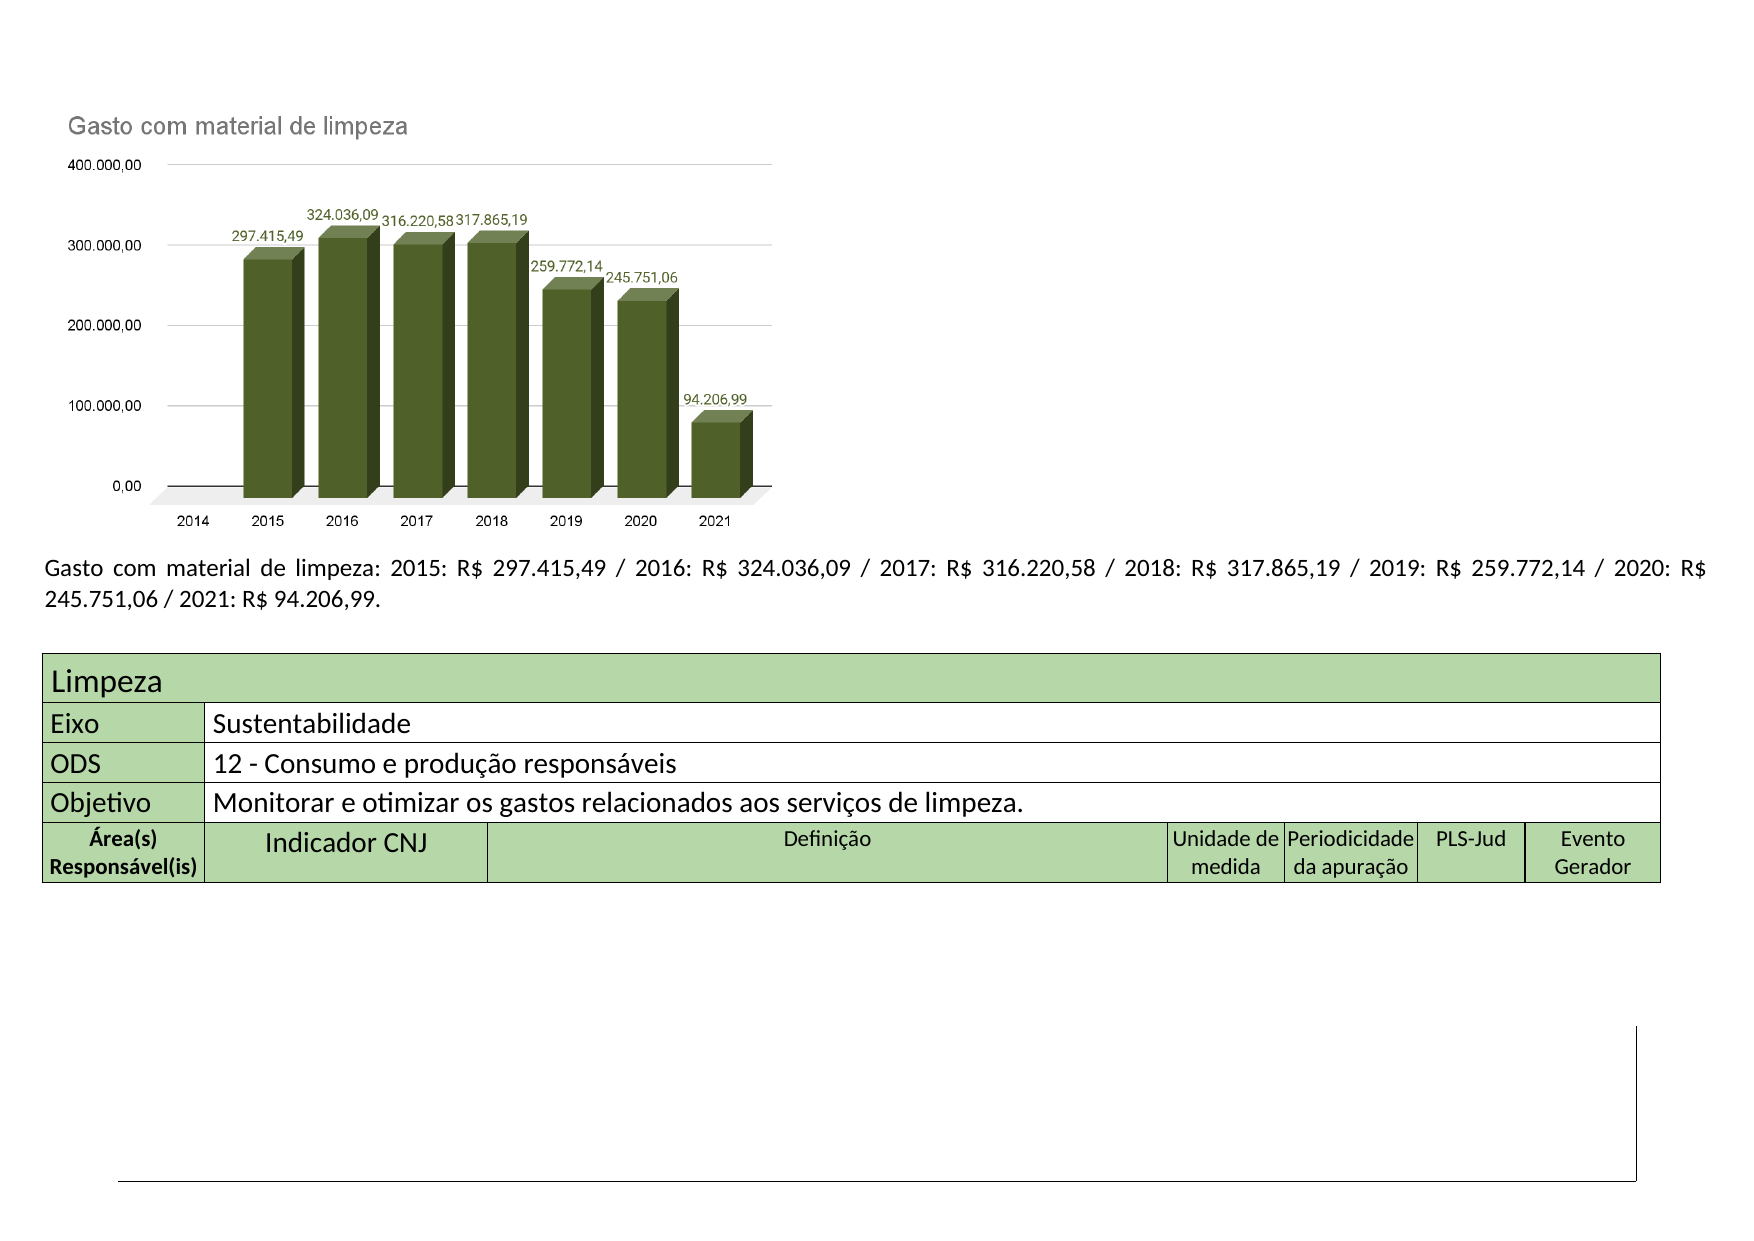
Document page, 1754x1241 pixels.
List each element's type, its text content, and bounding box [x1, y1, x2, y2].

table_cell Área(s) Responsável(is) [43, 823, 204, 882]
table_cell Periodicidade da apuração [1285, 823, 1417, 882]
table_cell Sustentabilidade [205, 703, 1660, 742]
table_cell Objetivo [43, 783, 204, 822]
table_cell 12 - Consumo e produção responsáveis [205, 743, 1660, 782]
table_cell PLS-Jud [1418, 823, 1524, 882]
table_cell ODS [43, 743, 204, 782]
table_cell Unidade de medida [1168, 823, 1284, 882]
table_cell Eixo [43, 703, 204, 742]
table_cell Definição [488, 823, 1167, 882]
table_header Limpeza [43, 654, 1660, 702]
table_cell Monitorar e otimizar os gastos relacionados aos serviços de limpeza. [205, 783, 1660, 822]
table_cell Evento Gerador [1526, 823, 1660, 882]
text Gasto com material de limpeza: 2015: R$ 297.415,49 / 2016: R$ 324.036,09 / 2017: R$ 316.220,58 / 2018: R$ 317.865,19 / 2019: R$ 259.772,14 / 2020: R$ 245.751,06 / 2021: R$ 94.206,99. [44, 552, 1712, 613]
table_cell Indicador CNJ [205, 823, 487, 882]
